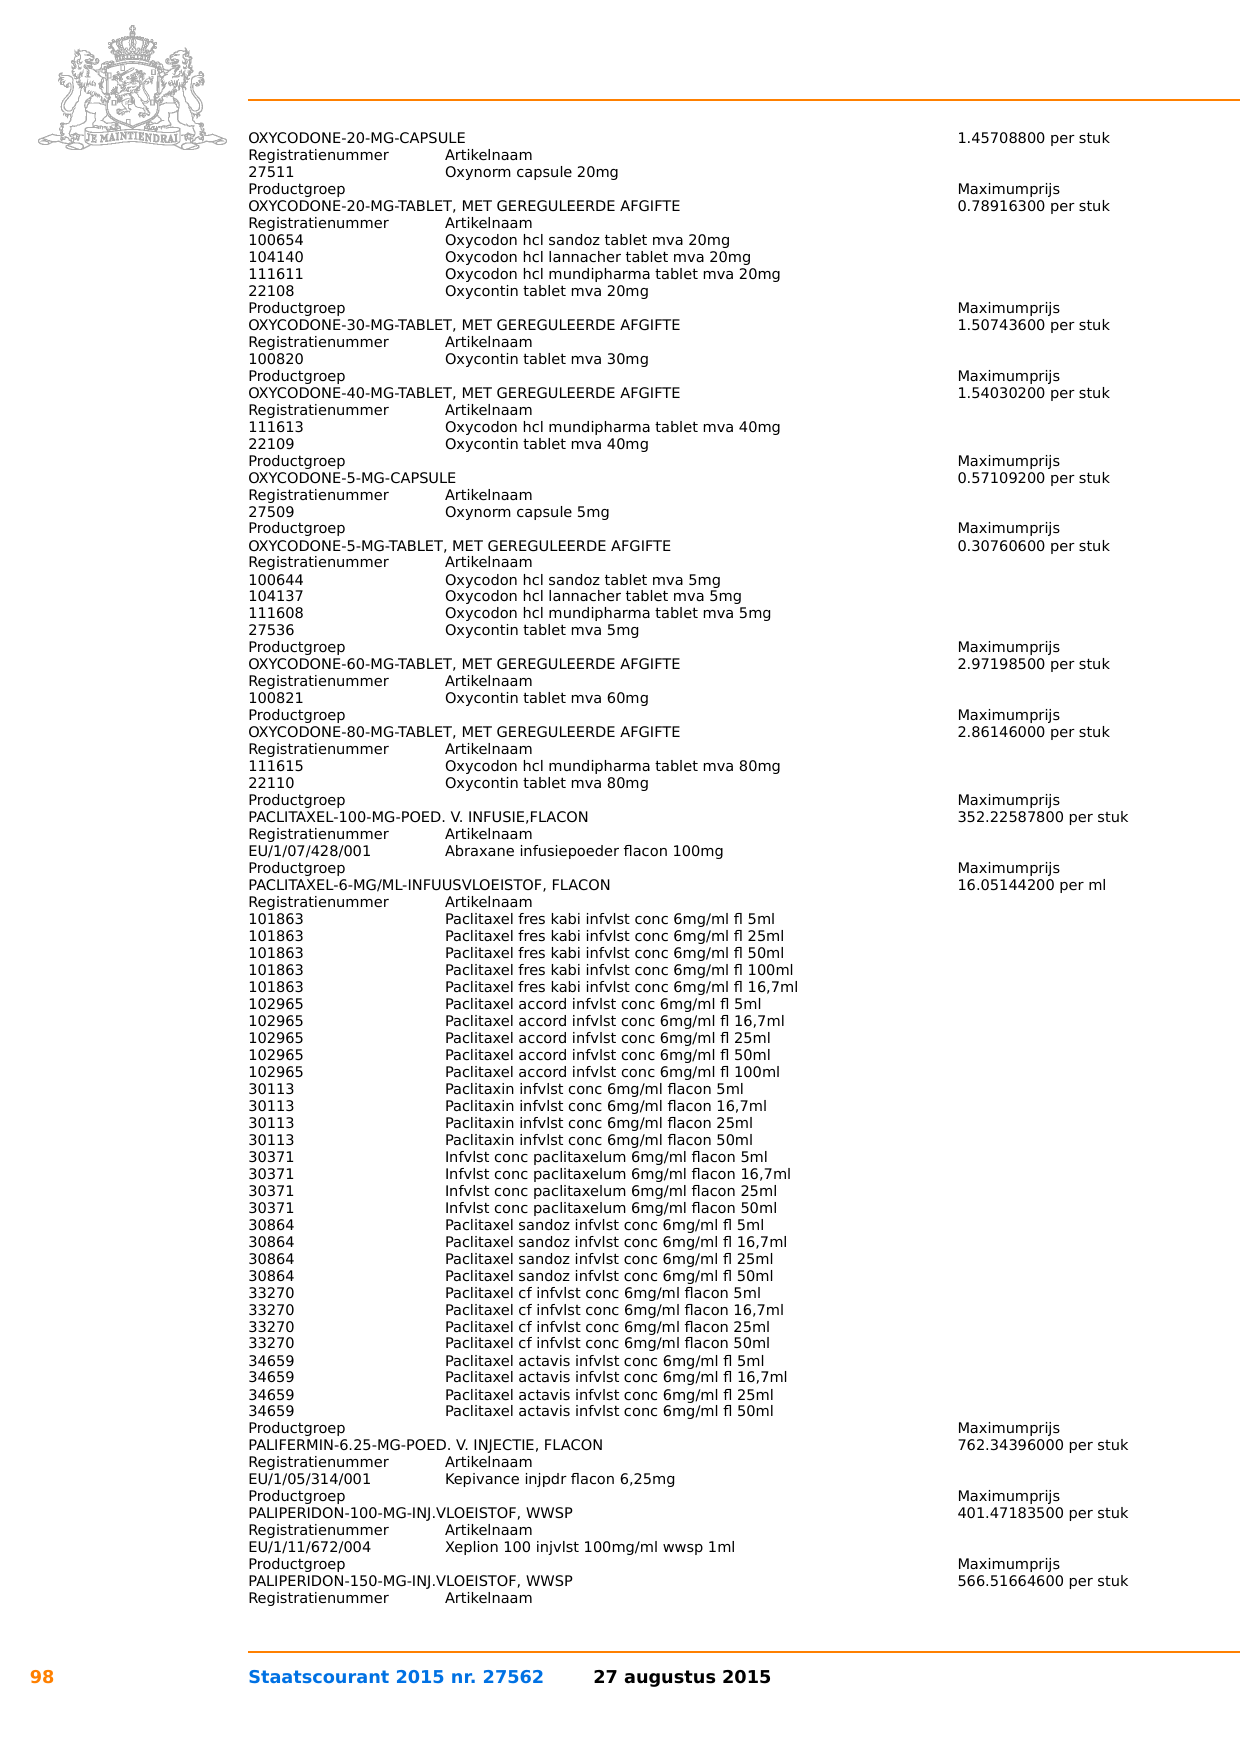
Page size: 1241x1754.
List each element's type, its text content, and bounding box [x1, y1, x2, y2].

table_cell 33270 [248, 1285, 439, 1301]
table_cell [951, 1047, 1163, 1064]
table_cell 104137 [248, 588, 439, 605]
table_cell Paclitaxel accord infvlst conc 6mg/ml fl 5ml [439, 996, 951, 1013]
table_cell 30371 [248, 1166, 439, 1183]
table_cell [951, 894, 1163, 911]
table_cell 401.47183500 per stuk [951, 1505, 1163, 1522]
table_cell [439, 368, 951, 384]
table_cell [951, 1030, 1163, 1047]
table_cell Paclitaxel sandoz infvlst conc 6mg/ml fl 25ml [439, 1251, 951, 1267]
table_cell OXYCODONE-60-MG-TABLET, MET GEREGULEERDE AFGIFTE [248, 656, 951, 673]
table_cell [951, 1064, 1163, 1081]
table_cell [951, 826, 1163, 843]
table_cell Productgroep [248, 639, 439, 656]
table_cell [951, 1403, 1163, 1420]
table_cell 101863 [248, 911, 439, 928]
table_cell EU/1/11/672/004 [248, 1539, 439, 1556]
table_cell [951, 1013, 1163, 1030]
table_cell Paclitaxel fres kabi infvlst conc 6mg/ml fl 100ml [439, 962, 951, 979]
table_cell Infvlst conc paclitaxelum 6mg/ml flacon 25ml [439, 1183, 951, 1199]
table_cell [951, 351, 1163, 368]
table_cell 30113 [248, 1115, 439, 1132]
table_cell Abraxane infusiepoeder flacon 100mg [439, 843, 951, 860]
table_cell OXYCODONE-30-MG-TABLET, MET GEREGULEERDE AFGIFTE [248, 317, 951, 334]
table_cell 111613 [248, 419, 439, 436]
table_cell 30864 [248, 1234, 439, 1251]
table_cell Artikelnaam [439, 1454, 951, 1471]
table_cell Oxycodon hcl mundipharma tablet mva 80mg [439, 758, 951, 775]
table_cell 102965 [248, 996, 439, 1013]
table_cell [951, 554, 1163, 571]
table_cell Paclitaxel cf infvlst conc 6mg/ml flacon 25ml [439, 1319, 951, 1335]
table_cell 22110 [248, 775, 439, 792]
table_cell 30864 [248, 1251, 439, 1267]
table_cell Registratienummer [248, 334, 439, 351]
table_cell 22109 [248, 436, 439, 452]
table_cell Paclitaxel fres kabi infvlst conc 6mg/ml fl 16,7ml [439, 979, 951, 996]
table_cell [951, 1335, 1163, 1352]
table_cell 102965 [248, 1030, 439, 1047]
table_cell Maximumprijs [951, 453, 1163, 469]
table_cell Artikelnaam [439, 215, 951, 232]
table_cell [439, 1488, 951, 1505]
table_cell Artikelnaam [439, 1522, 951, 1539]
table_cell Registratienummer [248, 894, 439, 911]
table_cell 30371 [248, 1200, 439, 1217]
table_cell [951, 622, 1163, 639]
table_cell 102965 [248, 1013, 439, 1030]
table_cell [951, 1522, 1163, 1539]
table_cell Paclitaxel cf infvlst conc 6mg/ml flacon 50ml [439, 1335, 951, 1352]
table_cell [951, 1590, 1163, 1607]
table_cell 30113 [248, 1098, 439, 1115]
table_cell 1.50743600 per stuk [951, 317, 1163, 334]
table_cell Registratienummer [248, 486, 439, 503]
table_cell 16.05144200 per ml [951, 877, 1163, 894]
table_cell [439, 181, 951, 198]
table_cell [951, 571, 1163, 588]
table_cell Artikelnaam [439, 826, 951, 843]
table_cell Oxycodon hcl lannacher tablet mva 5mg [439, 588, 951, 605]
table_cell Oxycodon hcl lannacher tablet mva 20mg [439, 249, 951, 266]
table_cell [951, 436, 1163, 452]
table_cell Artikelnaam [439, 673, 951, 690]
table_cell [951, 1471, 1163, 1488]
table_cell Paclitaxin infvlst conc 6mg/ml flacon 16,7ml [439, 1098, 951, 1115]
table_cell 100644 [248, 571, 439, 588]
table_cell 100654 [248, 232, 439, 249]
table_cell [439, 1420, 951, 1437]
table_cell Registratienummer [248, 1522, 439, 1539]
table_cell Paclitaxin infvlst conc 6mg/ml flacon 5ml [439, 1081, 951, 1098]
table_cell 102965 [248, 1064, 439, 1081]
table_cell 27509 [248, 504, 439, 520]
table_cell PALIPERIDON-150-MG-INJ.VLOEISTOF, WWSP [248, 1573, 951, 1590]
table_cell 2.86146000 per stuk [951, 724, 1163, 741]
table_cell Oxycodon hcl mundipharma tablet mva 20mg [439, 266, 951, 283]
table_cell Maximumprijs [951, 639, 1163, 656]
table_cell 27511 [248, 164, 439, 181]
table_cell [951, 1454, 1163, 1471]
table_cell OXYCODONE-5-MG-TABLET, MET GEREGULEERDE AFGIFTE [248, 538, 951, 554]
table_cell 104140 [248, 249, 439, 266]
table_cell Oxycodon hcl sandoz tablet mva 5mg [439, 571, 951, 588]
table_cell Paclitaxel sandoz infvlst conc 6mg/ml fl 16,7ml [439, 1234, 951, 1251]
table_cell [951, 945, 1163, 962]
table_cell 33270 [248, 1335, 439, 1352]
table_cell 566.51664600 per stuk [951, 1573, 1163, 1590]
table_cell [951, 249, 1163, 266]
table_cell OXYCODONE-20-MG-CAPSULE [248, 130, 951, 147]
table_cell [951, 588, 1163, 605]
table_cell [951, 215, 1163, 232]
table_cell [951, 147, 1163, 164]
table_cell 22108 [248, 283, 439, 300]
table_cell [951, 1369, 1163, 1386]
table_cell Paclitaxel fres kabi infvlst conc 6mg/ml fl 50ml [439, 945, 951, 962]
table_cell [951, 979, 1163, 996]
table_cell Paclitaxel actavis infvlst conc 6mg/ml fl 50ml [439, 1403, 951, 1420]
table_cell [439, 639, 951, 656]
table_cell EU/1/07/428/001 [248, 843, 439, 860]
table_cell Registratienummer [248, 147, 439, 164]
table_cell Artikelnaam [439, 486, 951, 503]
table_cell 30371 [248, 1183, 439, 1199]
table_cell 30864 [248, 1217, 439, 1233]
table_cell [951, 1217, 1163, 1233]
table_cell PACLITAXEL-100-MG-POED. V. INFUSIE,FLACON [248, 809, 951, 826]
table_cell Productgroep [248, 300, 439, 317]
table_cell Paclitaxel actavis infvlst conc 6mg/ml fl 5ml [439, 1353, 951, 1369]
table_cell [951, 1301, 1163, 1318]
table_cell Artikelnaam [439, 334, 951, 351]
table_cell 101863 [248, 945, 439, 962]
table_cell Productgroep [248, 1420, 439, 1437]
table_cell [439, 1556, 951, 1573]
table_cell Maximumprijs [951, 181, 1163, 198]
table_cell Paclitaxel sandoz infvlst conc 6mg/ml fl 5ml [439, 1217, 951, 1233]
table_cell [439, 453, 951, 469]
table_cell Paclitaxel actavis infvlst conc 6mg/ml fl 16,7ml [439, 1369, 951, 1386]
table_cell 111615 [248, 758, 439, 775]
table_cell [951, 1132, 1163, 1149]
table_cell [951, 605, 1163, 622]
table_cell Productgroep [248, 368, 439, 384]
table_cell 33270 [248, 1301, 439, 1318]
table_cell [951, 1251, 1163, 1267]
table_cell Maximumprijs [951, 1420, 1163, 1437]
table_cell OXYCODONE-20-MG-TABLET, MET GEREGULEERDE AFGIFTE [248, 198, 951, 215]
table_cell Oxynorm capsule 5mg [439, 504, 951, 520]
table_cell OXYCODONE-5-MG-CAPSULE [248, 470, 951, 486]
table_cell Registratienummer [248, 741, 439, 758]
table_cell Oxycontin tablet mva 40mg [439, 436, 951, 452]
table_cell Registratienummer [248, 402, 439, 418]
table_cell [951, 758, 1163, 775]
table_cell Artikelnaam [439, 147, 951, 164]
table_cell 1.54030200 per stuk [951, 385, 1163, 402]
table_cell Oxycodon hcl mundipharma tablet mva 5mg [439, 605, 951, 622]
table_cell Paclitaxin infvlst conc 6mg/ml flacon 25ml [439, 1115, 951, 1132]
table_cell 762.34396000 per stuk [951, 1437, 1163, 1454]
table_cell Maximumprijs [951, 1556, 1163, 1573]
table_cell 30113 [248, 1132, 439, 1149]
table_cell [951, 843, 1163, 860]
table_cell [951, 775, 1163, 792]
table_cell 34659 [248, 1369, 439, 1386]
table_cell [951, 741, 1163, 758]
table_cell Paclitaxin infvlst conc 6mg/ml flacon 50ml [439, 1132, 951, 1149]
table_cell [951, 504, 1163, 520]
table_cell OXYCODONE-40-MG-TABLET, MET GEREGULEERDE AFGIFTE [248, 385, 951, 402]
table_cell [951, 1353, 1163, 1369]
table_cell [951, 1234, 1163, 1251]
table_cell [951, 690, 1163, 707]
table_cell Maximumprijs [951, 792, 1163, 809]
table_cell 27536 [248, 622, 439, 639]
table_cell 0.57109200 per stuk [951, 470, 1163, 486]
table_cell Maximumprijs [951, 860, 1163, 877]
table_cell Maximumprijs [951, 300, 1163, 317]
table_cell Oxycontin tablet mva 60mg [439, 690, 951, 707]
table_cell 34659 [248, 1403, 439, 1420]
table_cell [951, 1149, 1163, 1166]
table_cell 0.30760600 per stuk [951, 538, 1163, 554]
table_cell Registratienummer [248, 1454, 439, 1471]
table_cell 111611 [248, 266, 439, 283]
table_cell Infvlst conc paclitaxelum 6mg/ml flacon 16,7ml [439, 1166, 951, 1183]
table_cell Registratienummer [248, 554, 439, 571]
table_cell Artikelnaam [439, 741, 951, 758]
table_cell PACLITAXEL-6-MG/ML-INFUUSVLOEISTOF, FLACON [248, 877, 951, 894]
table_cell [951, 486, 1163, 503]
table_cell Maximumprijs [951, 1488, 1163, 1505]
table_cell PALIFERMIN-6.25-MG-POED. V. INJECTIE, FLACON [248, 1437, 951, 1454]
table_cell Artikelnaam [439, 554, 951, 571]
table_cell [951, 673, 1163, 690]
table_cell PALIPERIDON-100-MG-INJ.VLOEISTOF, WWSP [248, 1505, 951, 1522]
table_cell 101863 [248, 962, 439, 979]
table_cell 101863 [248, 979, 439, 996]
table_cell Productgroep [248, 181, 439, 198]
table_cell [951, 232, 1163, 249]
table_cell [951, 1200, 1163, 1217]
table_cell [439, 707, 951, 724]
table_cell [951, 1098, 1163, 1115]
table_cell 100820 [248, 351, 439, 368]
table_cell Maximumprijs [951, 368, 1163, 384]
table_cell [951, 928, 1163, 945]
table_cell 102965 [248, 1047, 439, 1064]
table_cell 100821 [248, 690, 439, 707]
table_cell Maximumprijs [951, 520, 1163, 537]
table_cell Paclitaxel cf infvlst conc 6mg/ml flacon 16,7ml [439, 1301, 951, 1318]
table_cell Kepivance injpdr flacon 6,25mg [439, 1471, 951, 1488]
table_cell Oxycodon hcl sandoz tablet mva 20mg [439, 232, 951, 249]
table_cell [951, 1081, 1163, 1098]
table_cell Paclitaxel cf infvlst conc 6mg/ml flacon 5ml [439, 1285, 951, 1301]
table_cell [951, 402, 1163, 418]
table_cell Infvlst conc paclitaxelum 6mg/ml flacon 50ml [439, 1200, 951, 1217]
table_cell Registratienummer [248, 826, 439, 843]
table_cell 30864 [248, 1268, 439, 1284]
table_cell Productgroep [248, 860, 439, 877]
table_cell [951, 996, 1163, 1013]
table_cell 33270 [248, 1319, 439, 1335]
table_cell [439, 860, 951, 877]
table_cell Productgroep [248, 520, 439, 537]
table_cell Infvlst conc paclitaxelum 6mg/ml flacon 5ml [439, 1149, 951, 1166]
table_cell Paclitaxel accord infvlst conc 6mg/ml fl 50ml [439, 1047, 951, 1064]
table_cell Registratienummer [248, 673, 439, 690]
table_cell Productgroep [248, 707, 439, 724]
table_cell [951, 1319, 1163, 1335]
picture [38, 25, 227, 150]
table_cell Oxycontin tablet mva 30mg [439, 351, 951, 368]
table_cell [951, 419, 1163, 436]
table_cell [439, 520, 951, 537]
table_cell Paclitaxel actavis infvlst conc 6mg/ml fl 25ml [439, 1386, 951, 1403]
table_cell 30113 [248, 1081, 439, 1098]
table_cell Artikelnaam [439, 894, 951, 911]
table_cell [951, 1285, 1163, 1301]
table_cell [951, 962, 1163, 979]
table_cell Productgroep [248, 1488, 439, 1505]
table_cell 111608 [248, 605, 439, 622]
table_cell [439, 300, 951, 317]
table_cell [951, 334, 1163, 351]
table_cell Paclitaxel fres kabi infvlst conc 6mg/ml fl 5ml [439, 911, 951, 928]
table_cell [951, 1268, 1163, 1284]
table_cell EU/1/05/314/001 [248, 1471, 439, 1488]
table_cell 352.22587800 per stuk [951, 809, 1163, 826]
table_cell Artikelnaam [439, 402, 951, 418]
table_cell Oxycodon hcl mundipharma tablet mva 40mg [439, 419, 951, 436]
table_cell Paclitaxel accord infvlst conc 6mg/ml fl 16,7ml [439, 1013, 951, 1030]
table_cell [951, 1386, 1163, 1403]
table_cell [951, 1166, 1163, 1183]
table_cell Oxynorm capsule 20mg [439, 164, 951, 181]
table_cell [951, 283, 1163, 300]
table_cell Productgroep [248, 1556, 439, 1573]
table_cell Oxycontin tablet mva 20mg [439, 283, 951, 300]
table_cell Xeplion 100 injvlst 100mg/ml wwsp 1ml [439, 1539, 951, 1556]
table_cell [951, 1539, 1163, 1556]
table_cell 0.78916300 per stuk [951, 198, 1163, 215]
table_cell 2.97198500 per stuk [951, 656, 1163, 673]
table_cell Oxycontin tablet mva 80mg [439, 775, 951, 792]
table_cell Productgroep [248, 792, 439, 809]
table_cell 101863 [248, 928, 439, 945]
table_cell Productgroep [248, 453, 439, 469]
table_cell Registratienummer [248, 215, 439, 232]
table_cell Paclitaxel sandoz infvlst conc 6mg/ml fl 50ml [439, 1268, 951, 1284]
table_cell OXYCODONE-80-MG-TABLET, MET GEREGULEERDE AFGIFTE [248, 724, 951, 741]
table_cell [951, 1115, 1163, 1132]
table_cell [951, 911, 1163, 928]
table_cell 34659 [248, 1386, 439, 1403]
table_cell 1.45708800 per stuk [951, 130, 1163, 147]
table_cell 34659 [248, 1353, 439, 1369]
table_cell 30371 [248, 1149, 439, 1166]
table_cell [951, 164, 1163, 181]
table_cell Paclitaxel accord infvlst conc 6mg/ml fl 25ml [439, 1030, 951, 1047]
table_cell Oxycontin tablet mva 5mg [439, 622, 951, 639]
table_cell [439, 792, 951, 809]
table_cell [951, 1183, 1163, 1199]
table_cell Maximumprijs [951, 707, 1163, 724]
table_cell [951, 266, 1163, 283]
table_cell Paclitaxel fres kabi infvlst conc 6mg/ml fl 25ml [439, 928, 951, 945]
table_cell Paclitaxel accord infvlst conc 6mg/ml fl 100ml [439, 1064, 951, 1081]
table_cell Artikelnaam [439, 1590, 951, 1607]
table_cell Registratienummer [248, 1590, 439, 1607]
